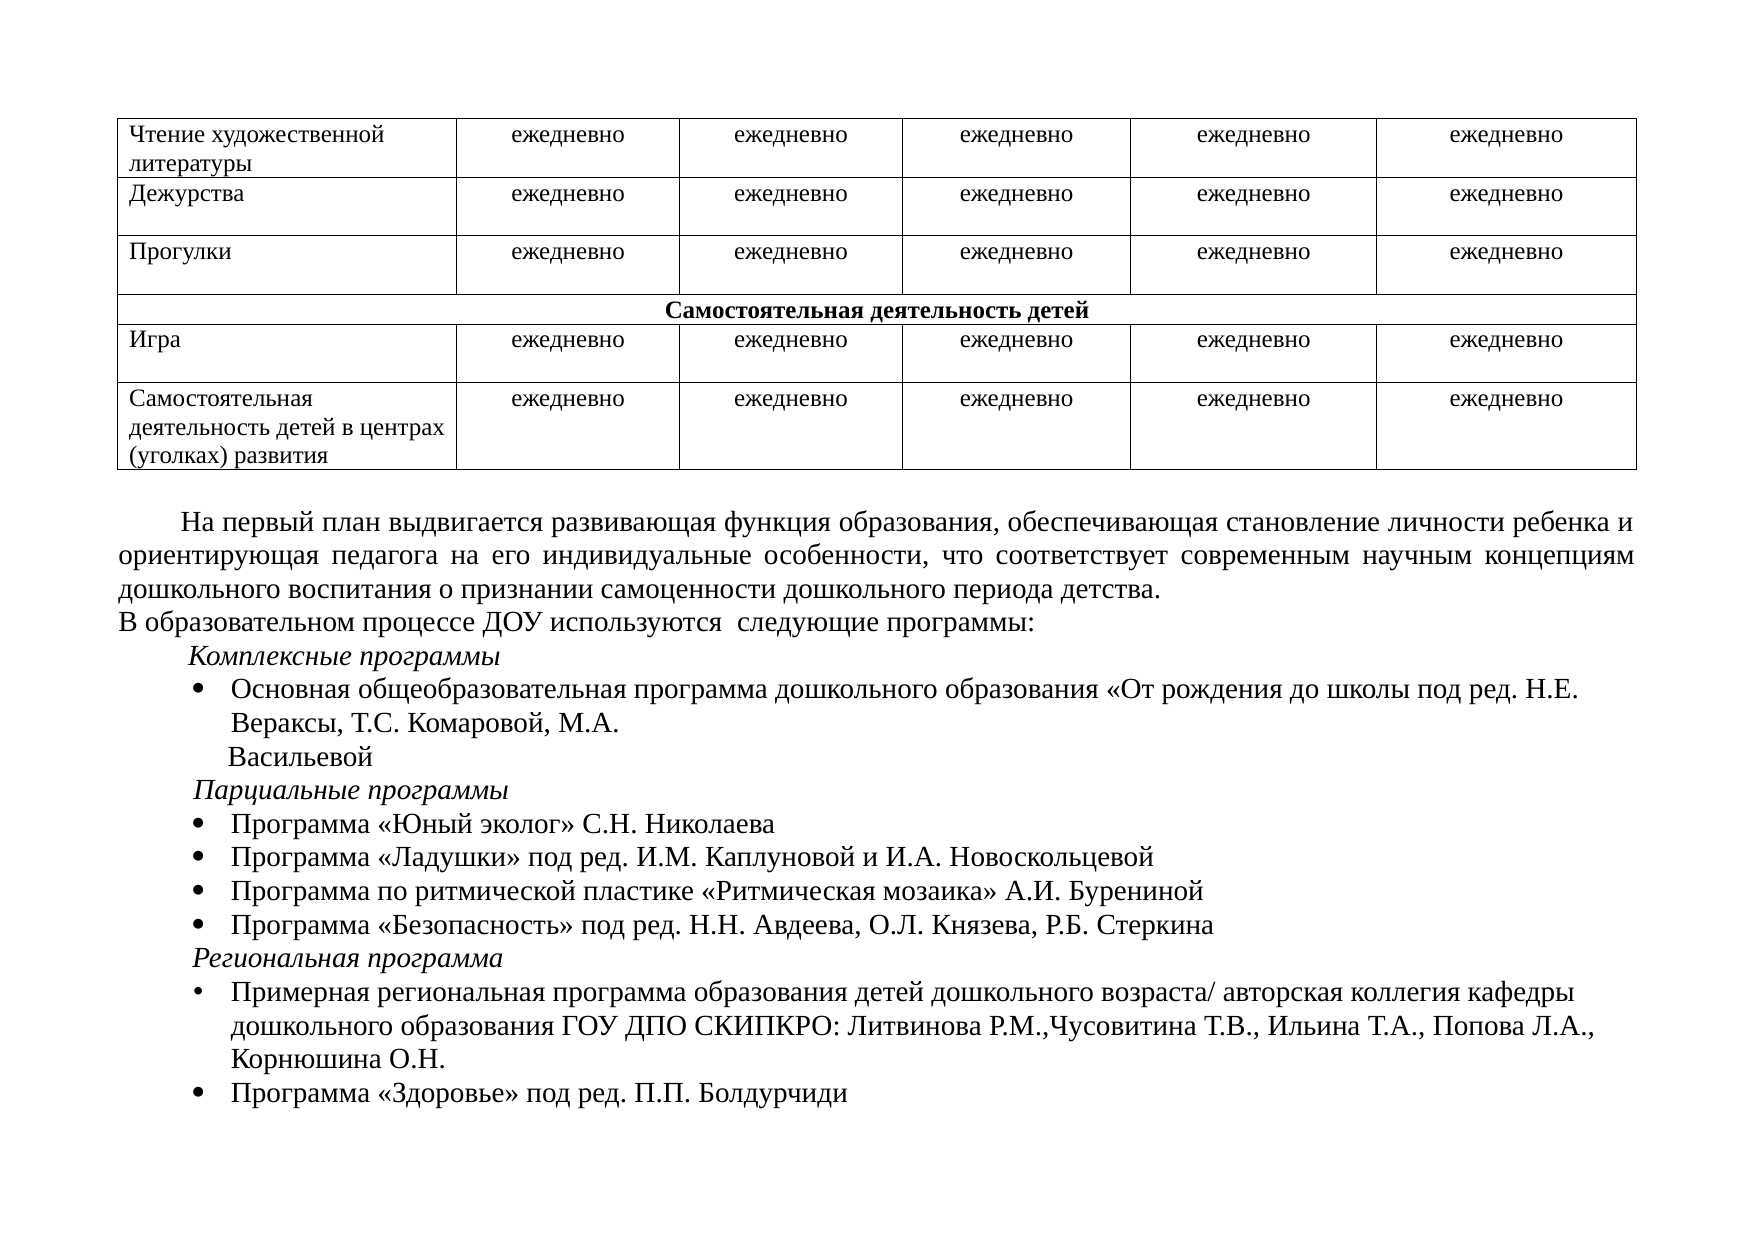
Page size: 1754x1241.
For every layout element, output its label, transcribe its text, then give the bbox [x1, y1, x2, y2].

table_cell ежедневно [1131, 178, 1376, 235]
list Примерная региональная программа образования детей дошкольного возраста/ авторская коллегия кафедры дошкольного образования ГОУ ДПО СКИПКРО: Литвинова Р.М.,Чусовитина Т.В., Ильина Т.А., Попова Л.А., Корнюшина О.Н. [193, 974, 1636, 1075]
table_cell ежедневно [1377, 178, 1636, 235]
table_cell ежедневно [1131, 236, 1376, 294]
text На первый план выдвигается развивающая функция образования, обеспечивающая становление личности ребенка и ориентирующая педагога на его индивидуальные особенности, что соответствует современным научным концепциям дошкольного воспитания о признании самоценности дошкольного периода детства. [118, 504, 1636, 604]
list Основная общеобразовательная программа дошкольного образования «От рождения до школы под ред. Н.Е. Вераксы, Т.С. Комаровой, М.А. [193, 672, 1636, 739]
list Программа «Юный эколог» С.Н. Николаева [193, 806, 1636, 839]
text Парциальные программы [193, 772, 1636, 806]
table_cell ежедневно [680, 119, 902, 177]
list Программа «Здоровье» под ред. П.П. Болдурчиди [193, 1075, 1636, 1108]
table_cell Самостоятельная деятельность детей в центрах (уголках) развития [118, 383, 456, 469]
text Васильевой [118, 739, 1636, 772]
list Программа «Ладушки» под ред. И.М. Каплуновой и И.А. Новоскольцевой [193, 839, 1636, 873]
table_cell ежедневно [903, 236, 1130, 294]
table_cell ежедневно [1131, 383, 1376, 469]
table_cell ежедневно [1377, 383, 1636, 469]
table_cell ежедневно [903, 178, 1130, 235]
table_cell ежедневно [457, 178, 679, 235]
list Программа «Безопасность» под ред. Н.Н. Авдеева, О.Л. Князева, Р.Б. Стеркина [193, 907, 1636, 941]
table_cell ежедневно [680, 178, 902, 235]
text В образовательном процессе ДОУ используются следующие программы: [118, 604, 1636, 638]
table_cell ежедневно [1377, 236, 1636, 294]
table_cell ежедневно [903, 325, 1130, 382]
table_cell Самостоятельная деятельность детей [118, 295, 1636, 323]
table_cell Прогулки [118, 236, 456, 294]
table_cell Игра [118, 325, 456, 382]
table_cell Чтение художественной литературы [118, 119, 456, 177]
table_cell ежедневно [457, 383, 679, 469]
table_cell ежедневно [1131, 325, 1376, 382]
table_cell ежедневно [457, 236, 679, 294]
table_cell ежедневно [457, 325, 679, 382]
table_cell ежедневно [457, 119, 679, 177]
table_cell ежедневно [903, 119, 1130, 177]
text Комплексные программы [156, 638, 1636, 672]
table_cell ежедневно [680, 325, 902, 382]
text Региональная программа [156, 941, 1636, 974]
table_cell ежедневно [680, 383, 902, 469]
table_cell ежедневно [680, 236, 902, 294]
table_cell Дежурства [118, 178, 456, 235]
list Программа по ритмической пластике «Ритмическая мозаика» А.И. Бурениной [193, 873, 1636, 907]
table_cell ежедневно [903, 383, 1130, 469]
table_cell ежедневно [1377, 325, 1636, 382]
table_cell ежедневно [1377, 119, 1636, 177]
table_cell ежедневно [1131, 119, 1376, 177]
